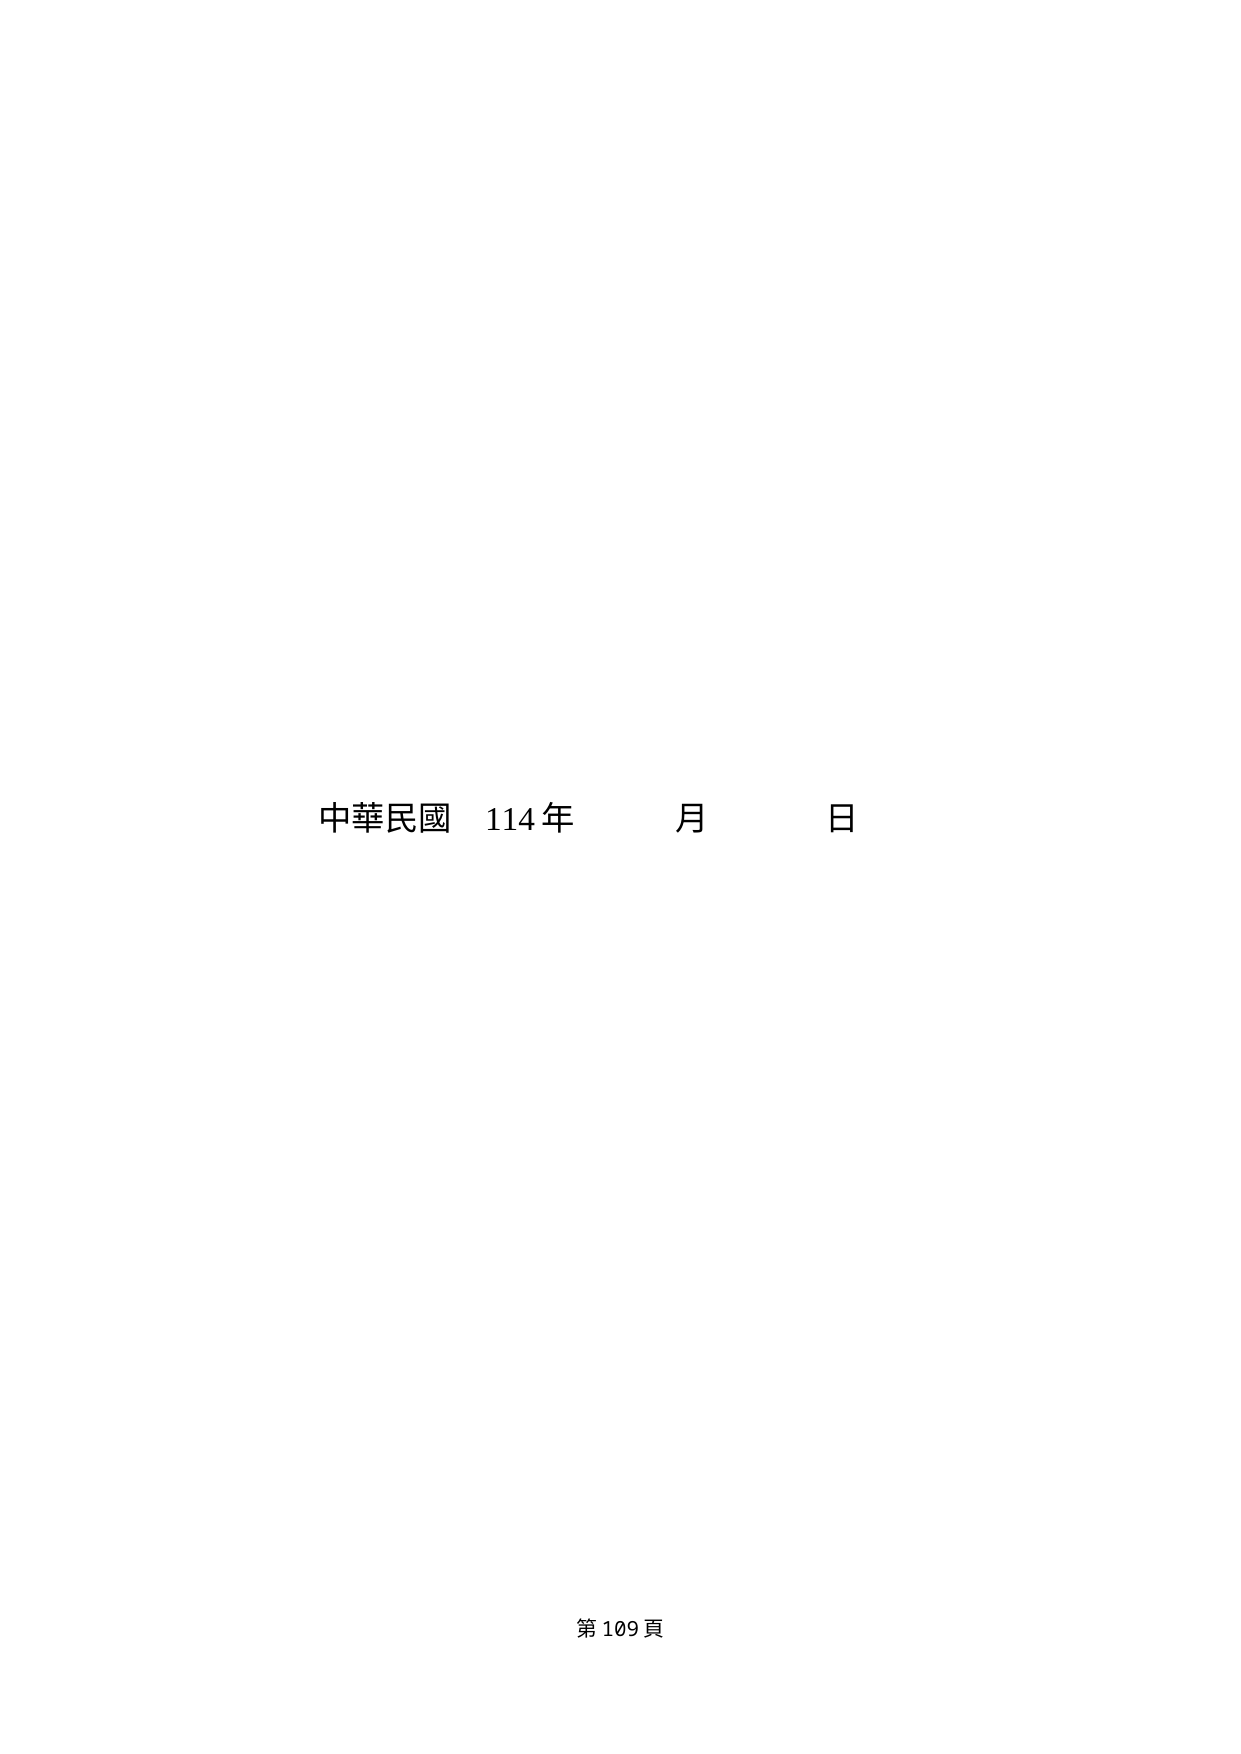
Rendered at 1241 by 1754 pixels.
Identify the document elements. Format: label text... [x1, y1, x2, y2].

text 中華民國 114年 月 日 [118, 781, 1122, 843]
